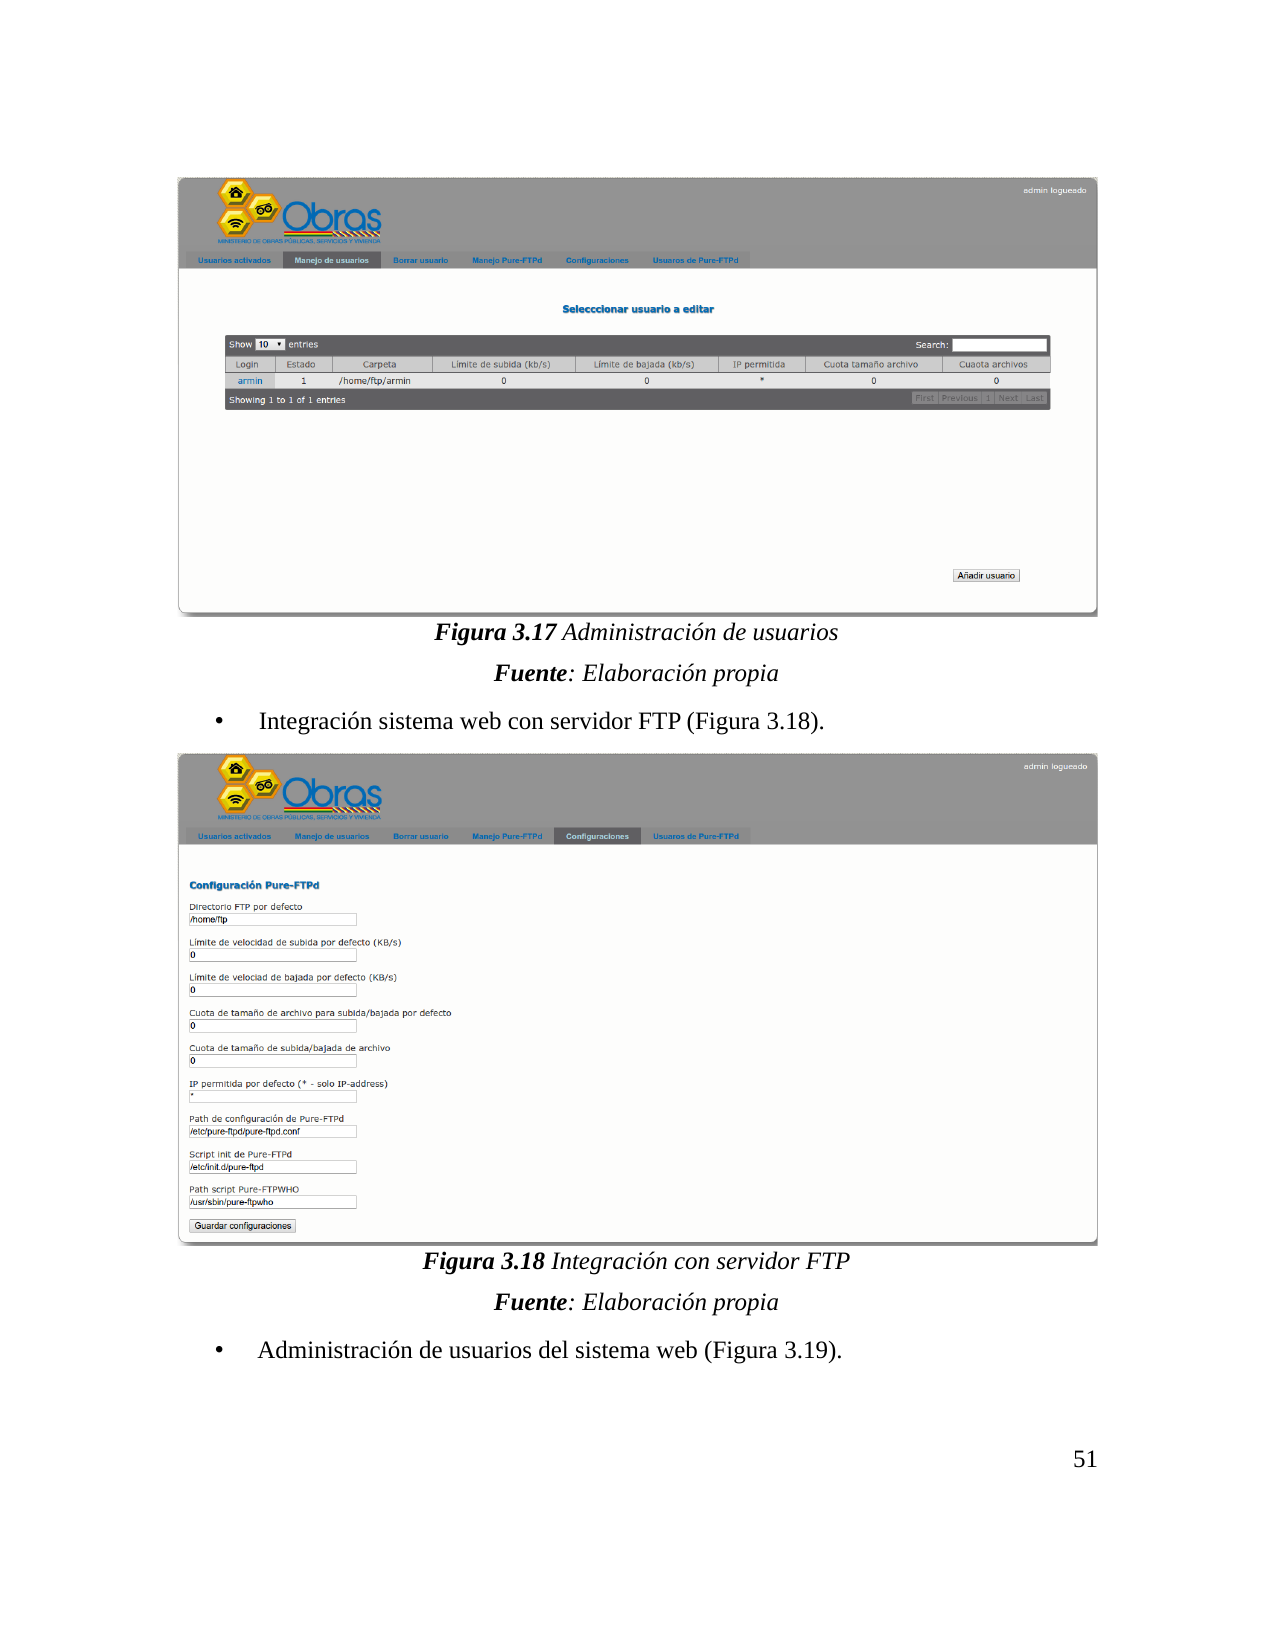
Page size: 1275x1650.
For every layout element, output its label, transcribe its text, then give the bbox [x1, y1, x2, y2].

list Administración de usuarios del sistema web (Figura 3.19). [215, 1335, 1098, 1363]
text Fuente: Elaboración propia [177, 1287, 1098, 1316]
text Figura 3.18 Integración con servidor FTP [177, 1246, 1098, 1275]
text Figura 3.17 Administración de usuarios [177, 617, 1098, 646]
list Integración sistema web con servidor FTP (Figura 3.18). [215, 706, 1098, 734]
text Fuente: Elaboración propia [177, 658, 1098, 687]
picture [177, 753, 1098, 1246]
picture [177, 177, 1098, 617]
